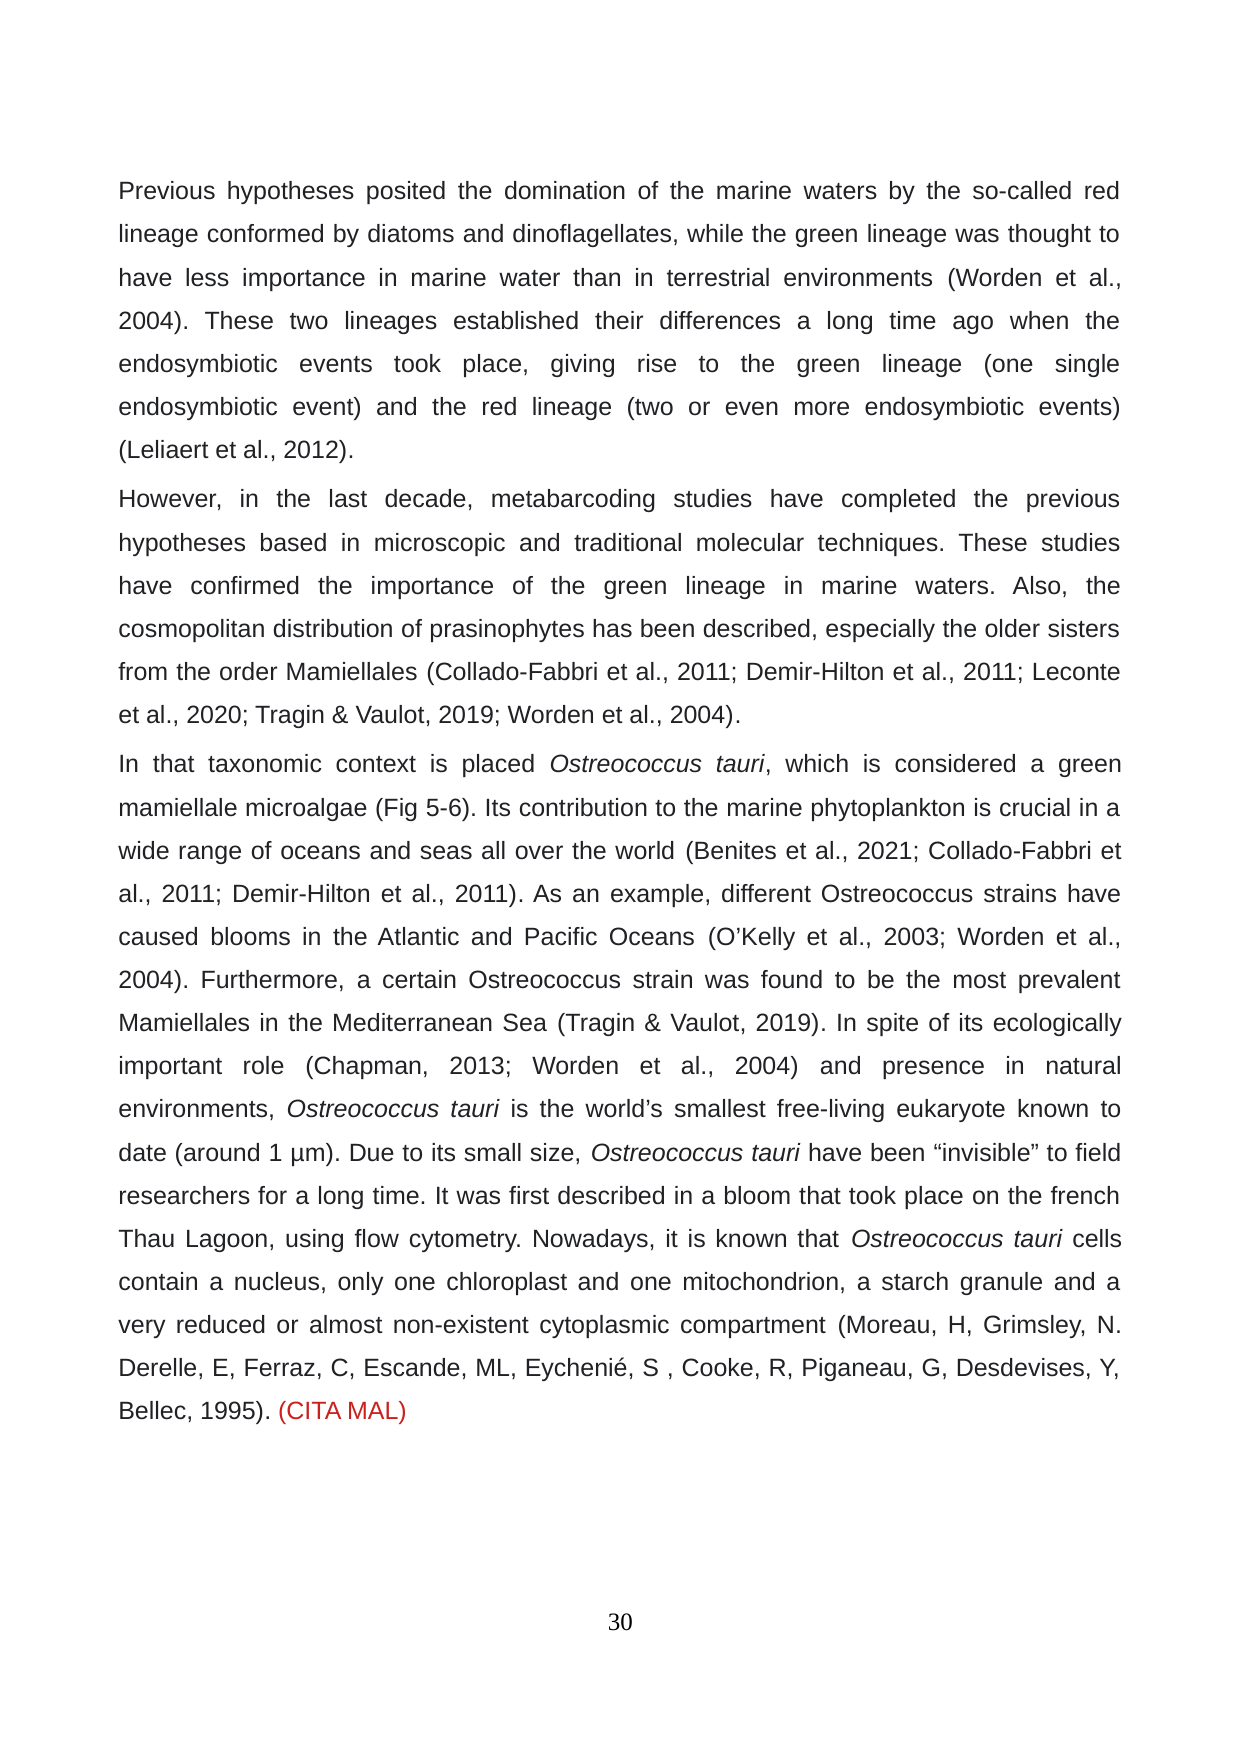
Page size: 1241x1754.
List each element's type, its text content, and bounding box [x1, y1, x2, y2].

text Previous hypotheses posited the domination of the marine waters by the so-called red lineage conformed by diatoms and dinoflagellates, while the green lineage was thought to have less importance in marine water than in terrestrial environments (Worden et al., 2004)⁠. These two lineages established their differences a long time ago when the endosymbiotic events took place, giving rise to the green lineage (one single endosymbiotic event) and the red lineage (two or even more endosymbiotic events) (Leliaert et al., 2012)⁠. [118, 176, 1122, 464]
text In that taxonomic context is placed Ostreococcus tauri, which is considered a green mamiellale microalgae (Fig 5-6). Its contribution to the marine phytoplankton is crucial in a wide range of oceans and seas all over the world (Benites et al., 2021; Collado-Fabbri et al., 2011; Demir-Hilton et al., 2011)⁠. As an example, different Ostreococcus strains have caused blooms in the Atlantic and Pacific Oceans (O’Kelly et al., 2003; Worden et al., 2004)⁠. Furthermore, a certain Ostreococcus strain was found to be the most prevalent Mamiellales in the Mediterranean Sea (Tragin & Vaulot, 2019)⁠. In spite of its ecologically important role (Chapman, 2013; Worden et al., 2004)⁠ and presence in natural environments, Ostreococcus tauri is the world’s smallest free-living eukaryote known to date (around 1 µm). Due to its small size, Ostreococcus tauri have been “invisible” to field researchers for a long time. It was first described in a bloom that took place on the french Thau Lagoon, using flow cytometry. Nowadays, it is known that Ostreococcus tauri cells contain a nucleus, only one chloroplast and one mitochondrion, a starch granule and a very reduced or almost non-existent cytoplasmic compartment (Moreau, H, Grimsley, N. Derelle, E, Ferraz, C, Escande, ML, Eychenié, S , Cooke, R, Piganeau, G, Desdevises, Y, Bellec, 1995)⁠. (CITA MAL) [118, 749, 1122, 1425]
text However, in the last decade, metabarcoding studies have completed the previous hypotheses based in microscopic and traditional molecular techniques. These studies have confirmed the importance of the green lineage in marine waters. Also, the cosmopolitan distribution of prasinophytes has been described, especially the older sisters from the order Mamiellales (Collado-Fabbri et al., 2011; Demir-Hilton et al., 2011; Leconte et al., 2020; Tragin & Vaulot, 2019; Worden et al., 2004)⁠⁠. [118, 484, 1122, 729]
